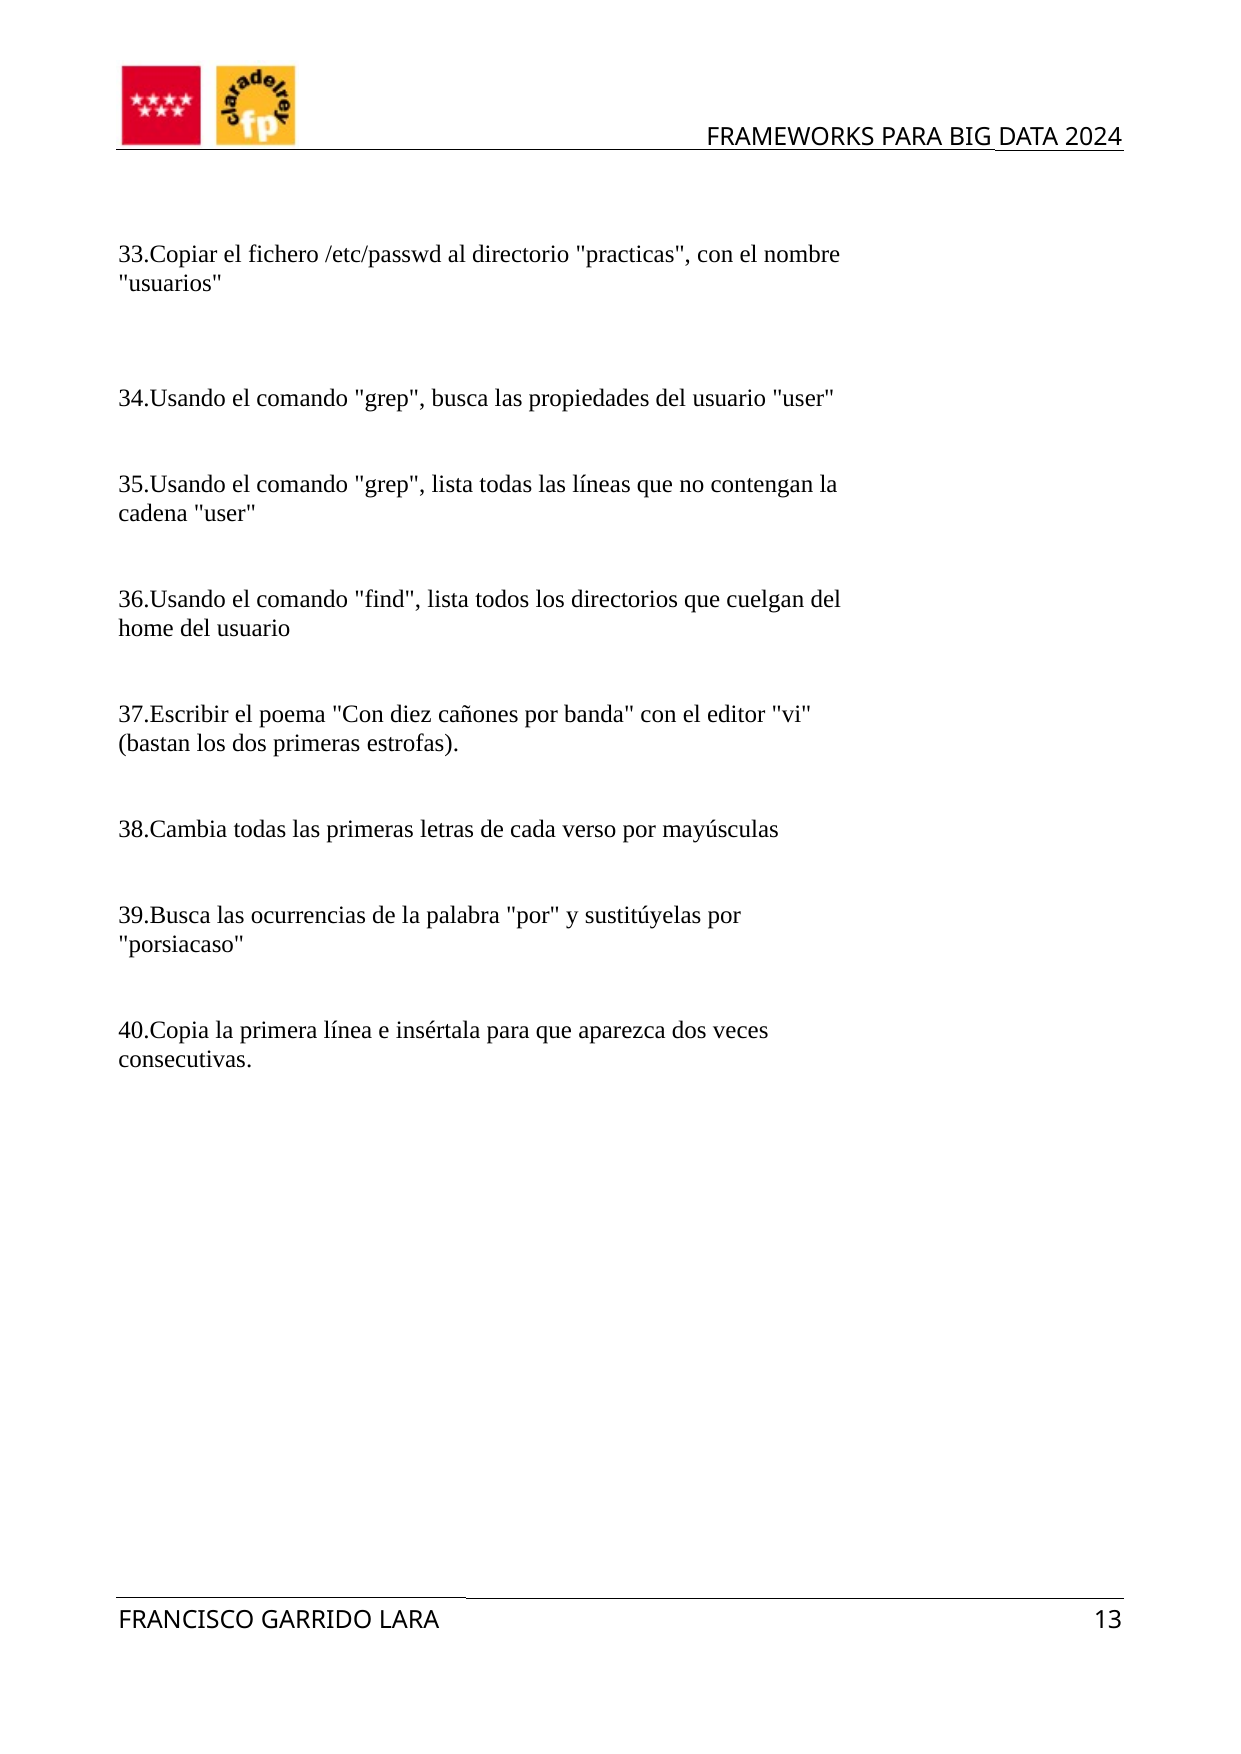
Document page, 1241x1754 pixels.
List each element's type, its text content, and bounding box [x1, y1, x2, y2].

text 34.Usando el comando "grep", busca las propiedades del usuario "user" [118, 383, 1122, 412]
text 35.Usando el comando "grep", lista todas las líneas que no contengan la [118, 469, 1122, 498]
text cadena "user" [118, 498, 1122, 527]
picture [116, 60, 299, 149]
text 37.Escribir el poema "Con diez cañones por banda" con el editor "vi" [118, 699, 1122, 728]
text 40.Copia la primera línea e insértala para que aparezca dos veces [118, 1015, 1122, 1044]
text (bastan los dos primeras estrofas). [118, 728, 1122, 757]
text "usuarios" [118, 268, 1122, 297]
text 33.Copiar el fichero /etc/passwd al directorio "practicas", con el nombre [118, 239, 1122, 268]
text consecutivas. [118, 1044, 1122, 1073]
text 36.Usando el comando "find", lista todos los directorios que cuelgan del [118, 584, 1122, 613]
text home del usuario [118, 613, 1122, 642]
text "porsiacaso" [118, 929, 1122, 958]
text 38.Cambia todas las primeras letras de cada verso por mayúsculas [118, 814, 1122, 843]
text 39.Busca las ocurrencias de la palabra "por" y sustitúyelas por [118, 900, 1122, 929]
